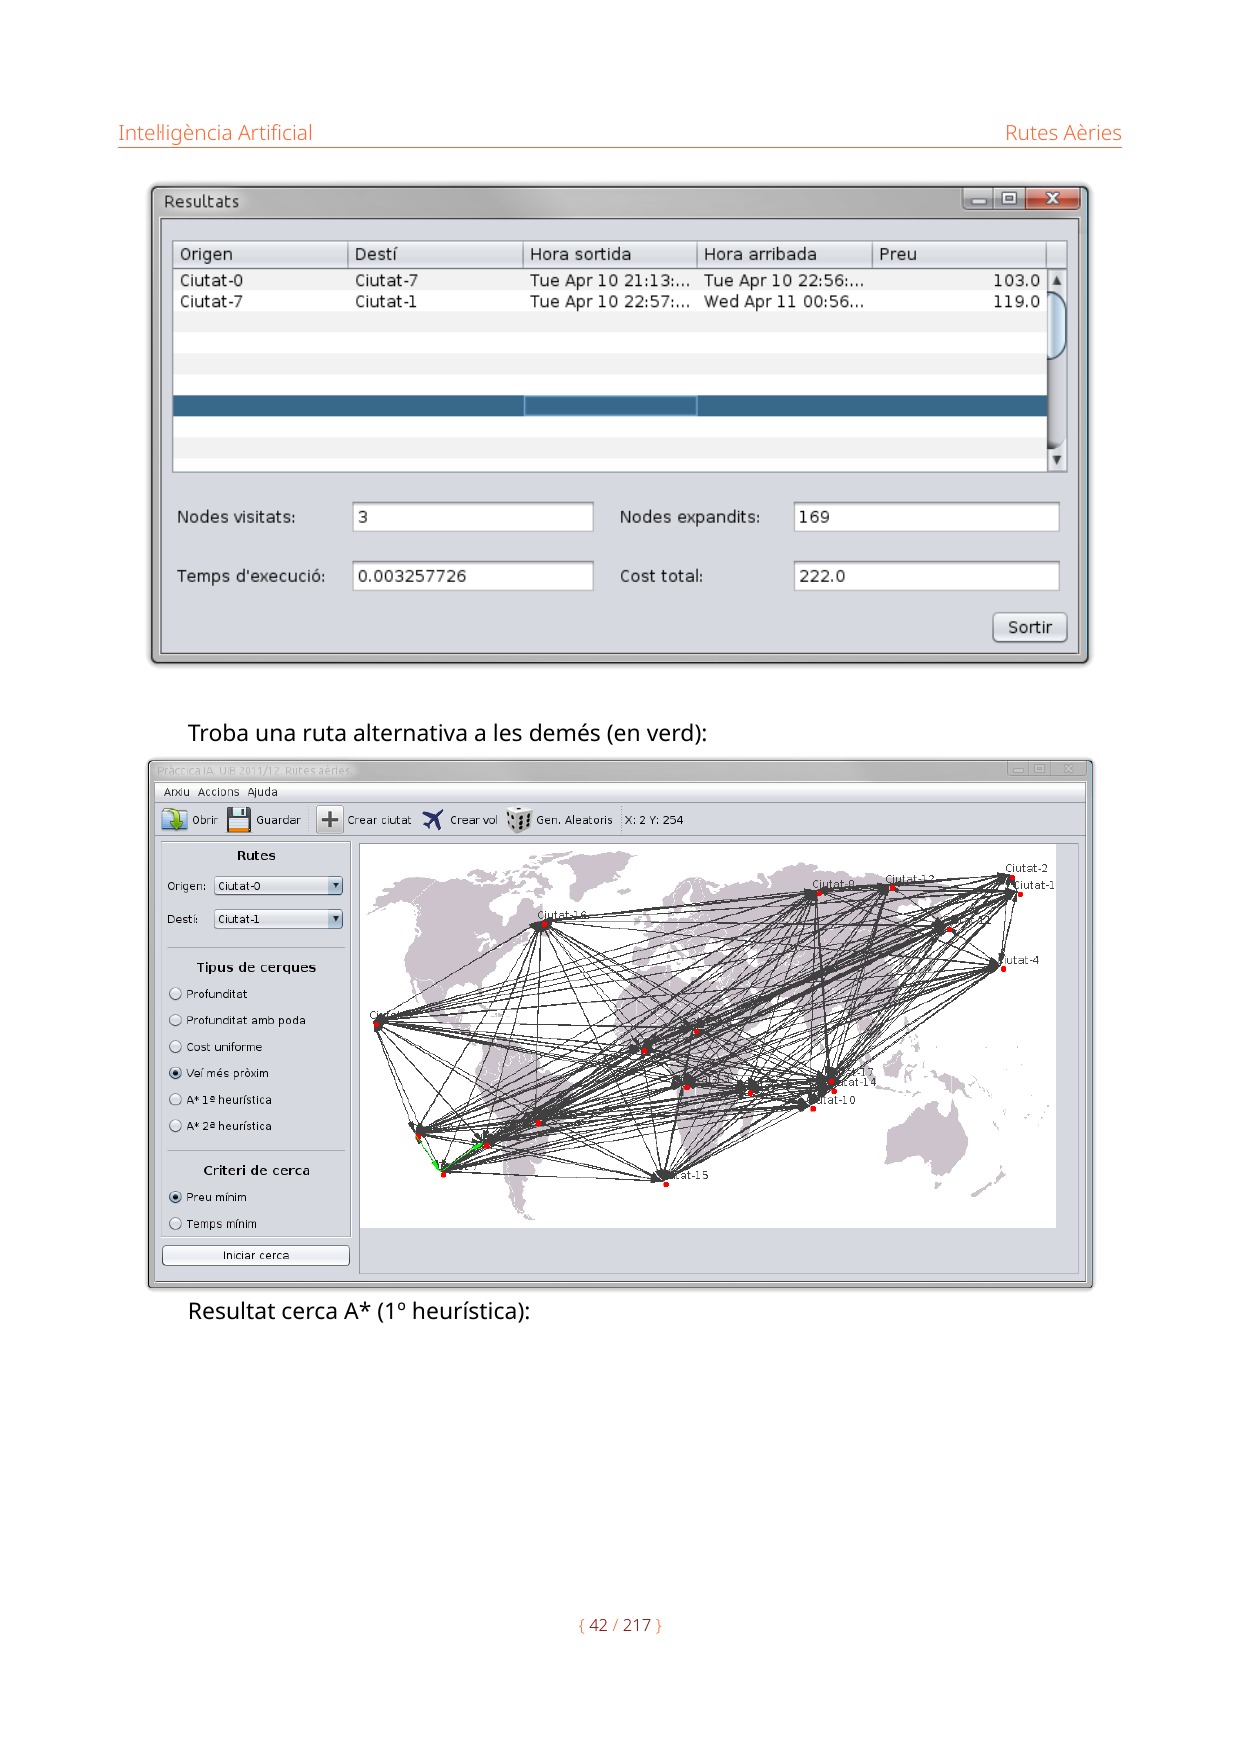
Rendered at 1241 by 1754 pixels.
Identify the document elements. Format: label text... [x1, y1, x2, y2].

text Troba una ruta alternativa a les demés (en verd): [142, 717, 1098, 748]
text Resultat cerca A* (1º heurística): [142, 1295, 1098, 1326]
picture [141, 177, 1099, 674]
picture [141, 753, 1099, 1295]
